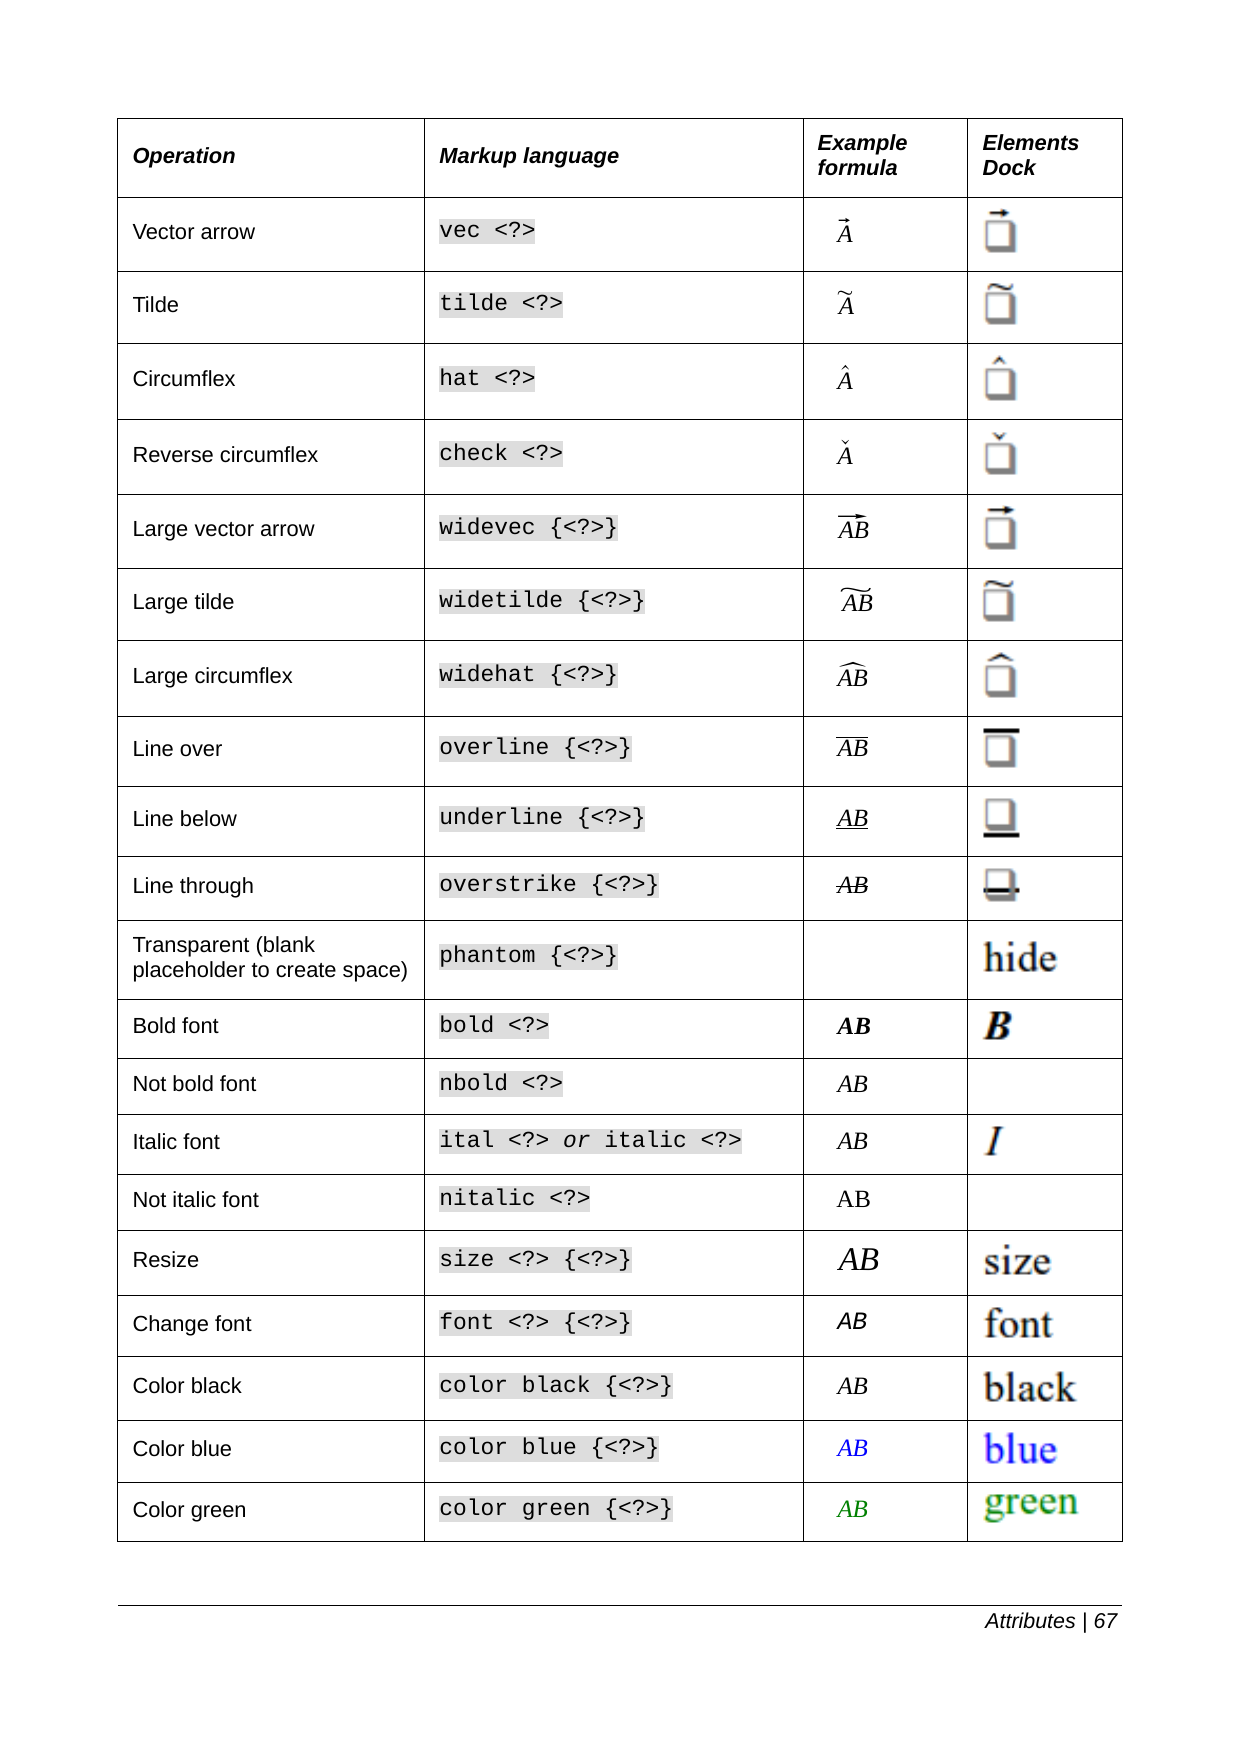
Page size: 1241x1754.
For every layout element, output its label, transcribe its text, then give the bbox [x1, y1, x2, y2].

table_cell color blue {<?>} [425, 1421, 803, 1482]
table_cell Large vector arrow [118, 495, 424, 568]
picture [982, 208, 1020, 255]
table_cell [968, 1175, 1122, 1229]
table_cell [804, 787, 967, 856]
picture [982, 1432, 1060, 1466]
table_cell [968, 272, 1122, 343]
table_cell [968, 1115, 1122, 1174]
table_header Elements Dock [968, 119, 1122, 197]
table_cell Line below [118, 787, 424, 856]
table_cell [804, 344, 967, 419]
table_cell Tilde [118, 272, 424, 343]
table_cell [968, 787, 1122, 856]
table_cell tilde <?> [425, 272, 803, 343]
table_cell Not bold font [118, 1059, 424, 1114]
table_cell Large circumflex [118, 641, 424, 716]
table_cell [804, 569, 967, 640]
picture [982, 651, 1020, 700]
table_cell [804, 420, 967, 493]
picture [982, 867, 1022, 904]
table_cell [968, 198, 1122, 271]
table_cell bold <?> [425, 1000, 803, 1058]
table_cell font <?> {<?>} [425, 1296, 803, 1356]
table_cell [804, 1175, 967, 1229]
table_cell Large tilde [118, 569, 424, 640]
table_cell size <?> {<?>} [425, 1231, 803, 1295]
table_cell [968, 420, 1122, 493]
picture [982, 355, 1020, 403]
table_cell [804, 1296, 967, 1356]
table_cell [968, 641, 1122, 716]
table_cell [968, 1357, 1122, 1420]
picture [982, 282, 1020, 327]
table_cell Color black [118, 1357, 424, 1420]
picture [982, 1493, 1080, 1525]
table_cell Transparent (blank placeholder to create space) [118, 921, 424, 998]
table_cell Line through [118, 857, 424, 920]
table_cell vec <?> [425, 198, 803, 271]
picture [982, 1306, 1055, 1340]
table_cell [968, 1059, 1122, 1114]
table_cell [968, 1000, 1122, 1058]
table_cell Circumflex [118, 344, 424, 419]
table_cell phantom {<?>} [425, 921, 803, 998]
table_cell [804, 1059, 967, 1114]
picture [982, 1010, 1016, 1042]
table_cell [968, 717, 1122, 786]
table_cell widevec {<?>} [425, 495, 803, 568]
table_cell [804, 641, 967, 716]
picture [982, 1243, 1053, 1277]
table_header Example formula [804, 119, 967, 197]
table_cell overline {<?>} [425, 717, 803, 786]
table_cell [968, 921, 1122, 998]
table_cell [968, 1421, 1122, 1482]
table_cell Color green [118, 1483, 424, 1541]
table_cell widetilde {<?>} [425, 569, 803, 640]
table_cell Italic font [118, 1115, 424, 1174]
picture [982, 431, 1020, 477]
picture [982, 505, 1020, 552]
table_cell [804, 1483, 967, 1541]
table_cell color green {<?>} [425, 1483, 803, 1541]
table_cell Vector arrow [118, 198, 424, 271]
table_cell ital <?> or italic <?> [425, 1115, 803, 1174]
table_cell [968, 344, 1122, 419]
table_cell [804, 272, 967, 343]
table_cell Color blue [118, 1421, 424, 1482]
table_cell color black {<?>} [425, 1357, 803, 1420]
table_cell nitalic <?> [425, 1175, 803, 1229]
table_cell nbold <?> [425, 1059, 803, 1114]
table_cell [804, 717, 967, 786]
table_cell [804, 1231, 967, 1295]
table_cell [804, 198, 967, 271]
table_cell [968, 1483, 1122, 1541]
table_cell [804, 921, 967, 998]
picture [982, 797, 1022, 840]
table_cell [804, 1000, 967, 1058]
table_cell [804, 857, 967, 920]
table_cell Resize [118, 1231, 424, 1295]
table_cell [968, 569, 1122, 640]
table_cell Change font [118, 1296, 424, 1356]
table_cell underline {<?>} [425, 787, 803, 856]
table_cell [804, 1115, 967, 1174]
table_cell check <?> [425, 420, 803, 493]
table_cell Line over [118, 717, 424, 786]
table_cell overstrike {<?>} [425, 857, 803, 920]
picture [982, 579, 1018, 624]
table_cell [968, 1231, 1122, 1295]
picture [982, 727, 1022, 770]
table_cell [804, 1357, 967, 1420]
table_header Operation [118, 119, 424, 197]
table_cell widehat {<?>} [425, 641, 803, 716]
picture [982, 1368, 1078, 1404]
table_header Markup language [425, 119, 803, 197]
table_cell [804, 495, 967, 568]
table_cell Not italic font [118, 1175, 424, 1229]
table_cell [804, 1421, 967, 1482]
picture [982, 940, 1060, 974]
picture [982, 1126, 1008, 1158]
table_cell [968, 857, 1122, 920]
table_cell [968, 495, 1122, 568]
table_cell Reverse circumflex [118, 420, 424, 493]
table_cell Bold font [118, 1000, 424, 1058]
table_cell [968, 1296, 1122, 1356]
table_cell hat <?> [425, 344, 803, 419]
